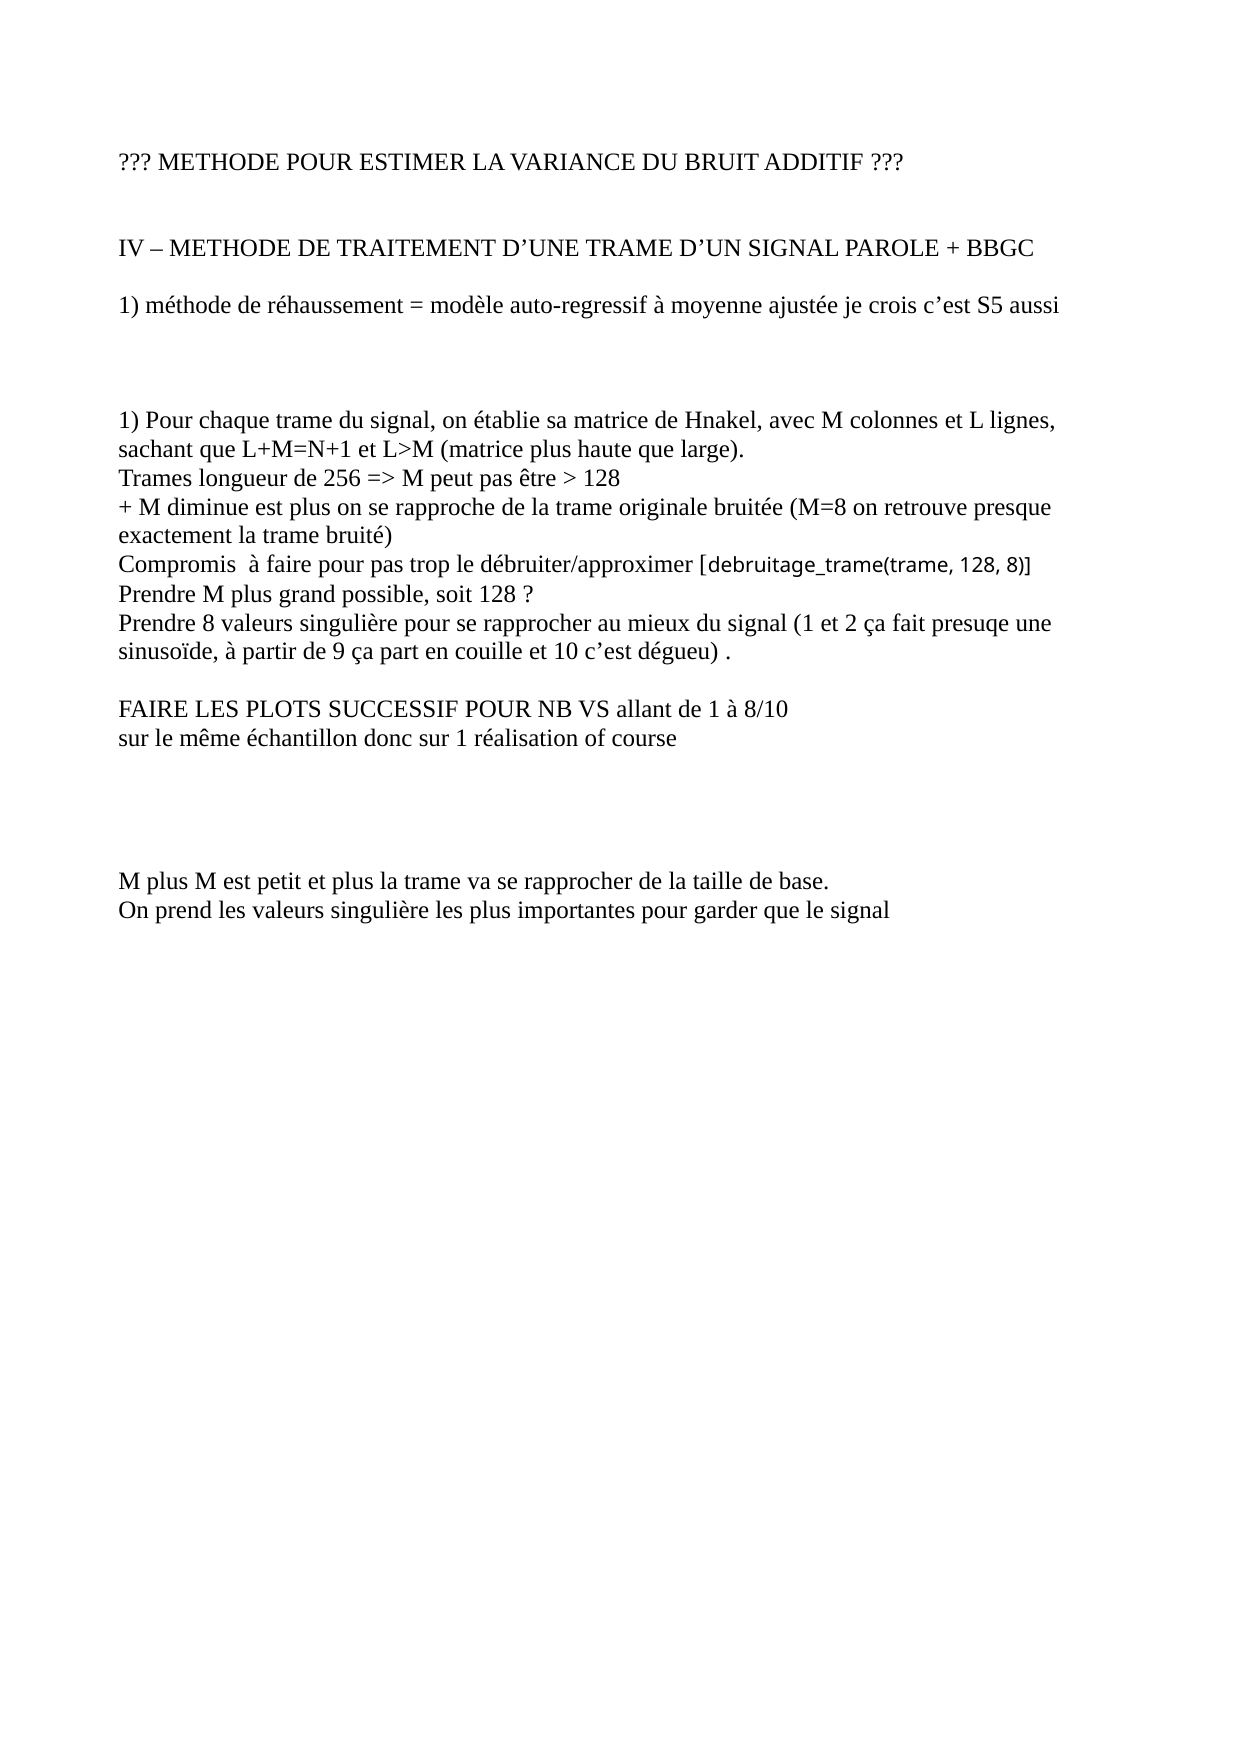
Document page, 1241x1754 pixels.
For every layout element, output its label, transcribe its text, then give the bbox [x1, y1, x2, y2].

text IV – METHODE DE TRAITEMENT D’UNE TRAME D’UN SIGNAL PAROLE + BBGC [118, 233, 1122, 262]
text Prendre M plus grand possible, soit 128 ? [118, 579, 1122, 608]
text 1) Pour chaque trame du signal, on établie sa matrice de Hnakel, avec M colonnes et L lignes, sachant que L+M=N+1 et L>M (matrice plus haute que large). [118, 406, 1122, 463]
text ??? METHODE POUR ESTIMER LA VARIANCE DU BRUIT ADDITIF ??? [118, 147, 1122, 176]
text Trames longueur de 256 => M peut pas être > 128 [118, 463, 1122, 492]
text On prend les valeurs singulière les plus importantes pour garder que le signal [118, 895, 1122, 924]
text FAIRE LES PLOTS SUCCESSIF POUR NB VS allant de 1 à 8/10 [118, 694, 1122, 723]
text + M diminue est plus on se rapproche de la trame originale bruitée (M=8 on retrouve presque exactement la trame bruité) [118, 492, 1122, 549]
text Prendre 8 valeurs singulière pour se rapprocher au mieux du signal (1 et 2 ça fait presuqe une sinusoïde, à partir de 9 ça part en couille et 10 c’est dégueu) . [118, 608, 1122, 665]
text M plus M est petit et plus la trame va se rapprocher de la taille de base. [118, 866, 1122, 895]
text 1) méthode de réhaussement = modèle auto-regressif à moyenne ajustée je crois c’est S5 aussi [118, 291, 1122, 319]
text Compromis à faire pour pas trop le débruiter/approximer [debruitage_trame(trame, 128, 8)] [118, 549, 1122, 579]
text sur le même échantillon donc sur 1 réalisation of course [118, 723, 1122, 751]
